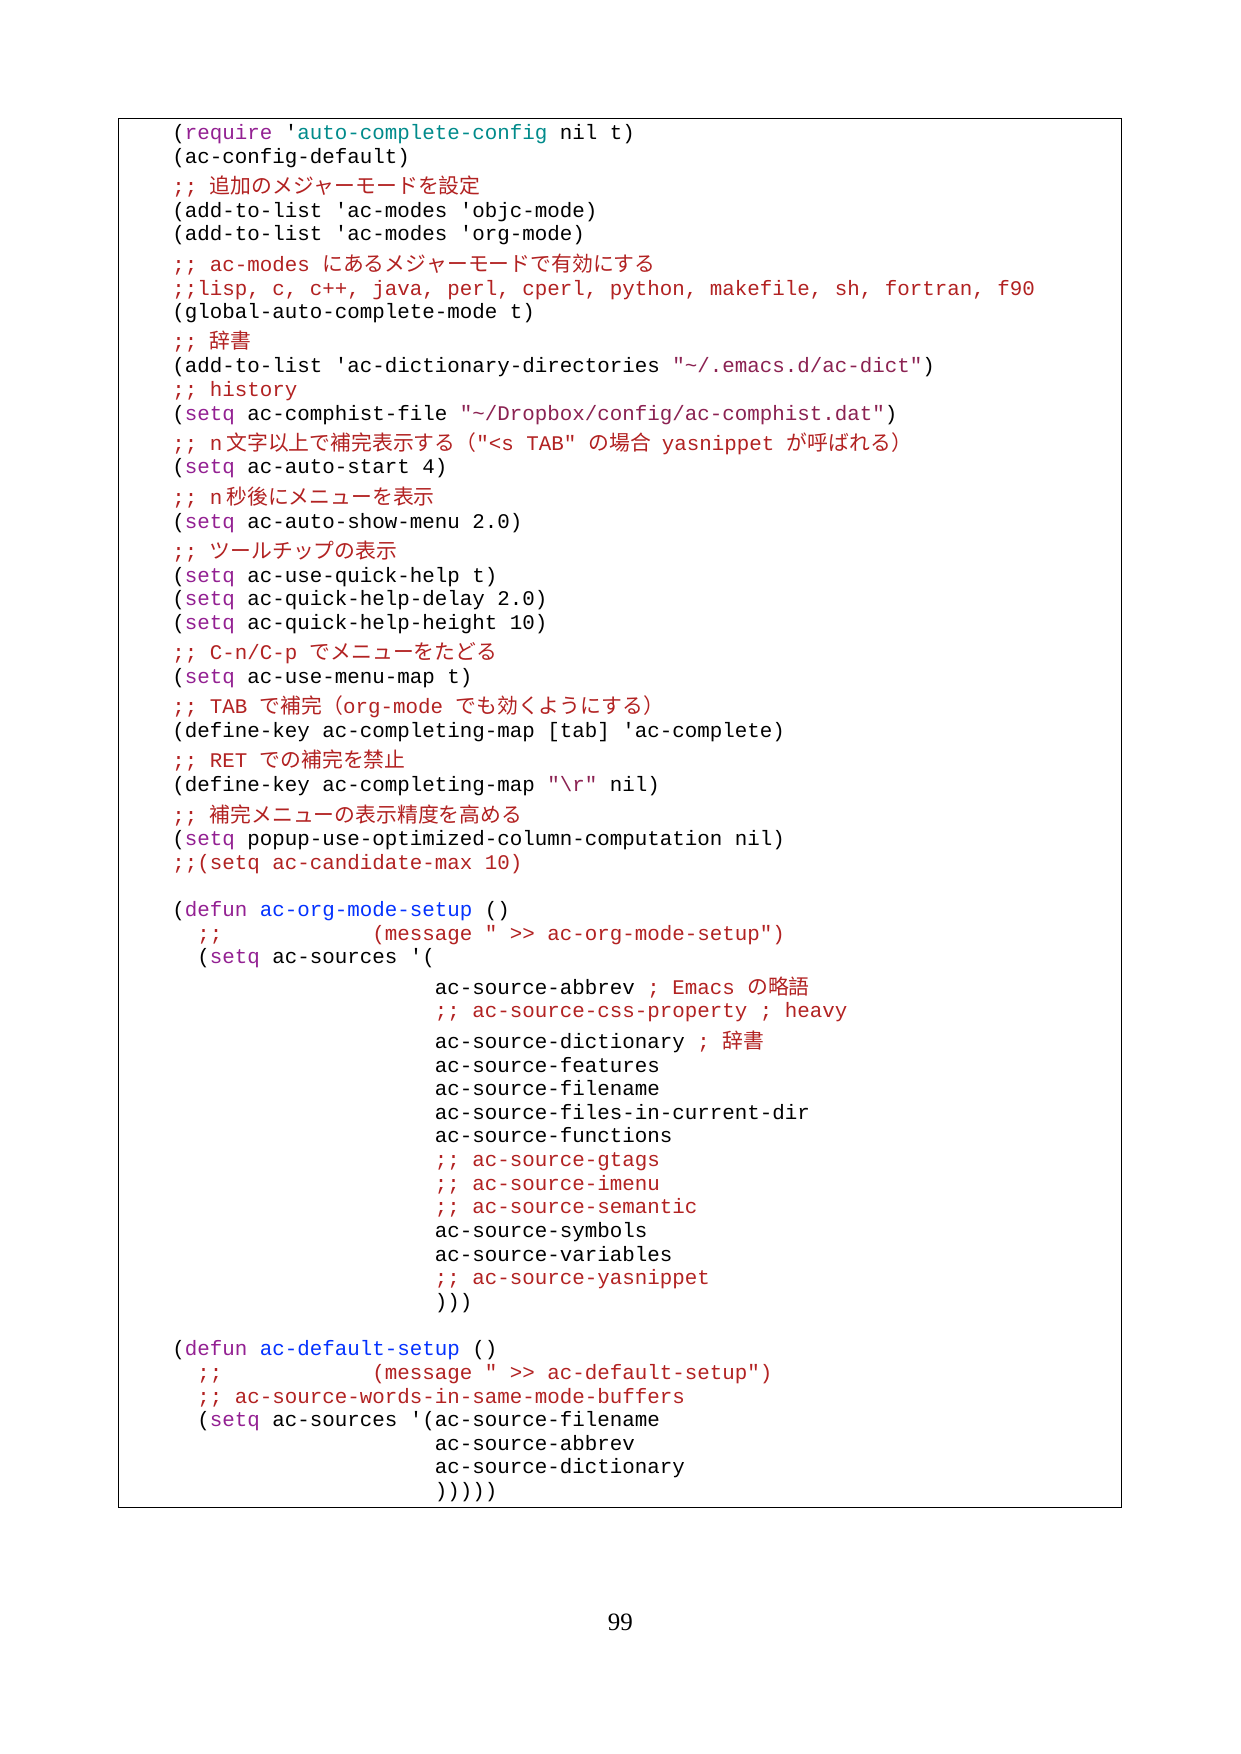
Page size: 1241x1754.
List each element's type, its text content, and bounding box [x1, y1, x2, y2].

text ;; n文字以上で補完表示する（"<s TAB" の場合 yasnippet が呼ばれる） [119, 422, 1121, 453]
text (setq ac-quick-help-height 10) [119, 608, 1121, 632]
text ;; ツールチップの表示 [119, 530, 1121, 561]
text ;; ac-source-gtags [119, 1145, 1121, 1169]
text ;; ac-source-css-property ; heavy [119, 997, 1121, 1020]
text (setq ac-auto-show-menu 2.0) [119, 507, 1121, 530]
text ))))) [119, 1476, 1121, 1507]
text ;; (message " >> ac-org-mode-setup") [119, 919, 1121, 942]
text (global-auto-complete-mode t) [119, 297, 1121, 321]
text ;; RET での補完を禁止 [119, 740, 1121, 770]
text (setq ac-quick-help-delay 2.0) [119, 584, 1121, 608]
text ;; ac-source-words-in-same-mode-buffers [119, 1382, 1121, 1405]
text ;; C-n/C-p でメニューをたどる [119, 632, 1121, 662]
text ;; TAB で補完（org-mode でも効くようにする） [119, 686, 1121, 716]
text (setq ac-sources '(ac-source-filename [119, 1405, 1121, 1429]
text ;;(setq ac-candidate-max 10) [119, 848, 1121, 872]
text ac-source-variables [119, 1240, 1121, 1263]
text ac-source-dictionary ; 辞書 [119, 1020, 1121, 1051]
text ;; ac-source-yasnippet [119, 1263, 1121, 1287]
text ac-source-abbrev ; Emacs の略語 [119, 966, 1121, 997]
text ac-source-filename [119, 1074, 1121, 1098]
text (add-to-list 'ac-dictionary-directories "~/.emacs.d/ac-dict") [119, 351, 1121, 375]
text ;; 辞書 [119, 321, 1121, 351]
text (setq ac-use-quick-help t) [119, 561, 1121, 584]
text (define-key ac-completing-map [tab] 'ac-complete) [119, 716, 1121, 740]
text (setq popup-use-optimized-column-computation nil) [119, 824, 1121, 848]
text ac-source-dictionary [119, 1453, 1121, 1476]
text ac-source-symbols [119, 1216, 1121, 1240]
text (defun ac-org-mode-setup () [119, 895, 1121, 919]
text ;; ac-source-semantic [119, 1192, 1121, 1216]
text ;; 追加のメジャーモードを設定 [119, 165, 1121, 196]
text ;; 補完メニューの表示精度を高める [119, 794, 1121, 824]
text ))) [119, 1287, 1121, 1311]
text ;; ac-modes にあるメジャーモードで有効にする [119, 243, 1121, 273]
text ac-source-functions [119, 1122, 1121, 1145]
text (require 'auto-complete-config nil t) [119, 119, 1121, 142]
text ;;lisp, c, c++, java, perl, cperl, python, makefile, sh, fortran, f90 [119, 273, 1121, 297]
text ac-source-abbrev [119, 1429, 1121, 1453]
text ;; (message " >> ac-default-setup") [119, 1358, 1121, 1382]
text (defun ac-default-setup () [119, 1334, 1121, 1358]
text ;; n秒後にメニューを表示 [119, 476, 1121, 507]
text (ac-config-default) [119, 142, 1121, 165]
text (setq ac-sources '( [119, 942, 1121, 966]
text ;; history [119, 375, 1121, 398]
text (add-to-list 'ac-modes 'org-mode) [119, 219, 1121, 243]
text (add-to-list 'ac-modes 'objc-mode) [119, 196, 1121, 219]
text ac-source-features [119, 1051, 1121, 1074]
text ac-source-files-in-current-dir [119, 1098, 1121, 1122]
text (setq ac-auto-start 4) [119, 453, 1121, 476]
text (define-key ac-completing-map "\r" nil) [119, 770, 1121, 794]
text (setq ac-use-menu-map t) [119, 662, 1121, 686]
text (setq ac-comphist-file "~/Dropbox/config/ac-comphist.dat") [119, 398, 1121, 422]
text ;; ac-source-imenu [119, 1169, 1121, 1192]
